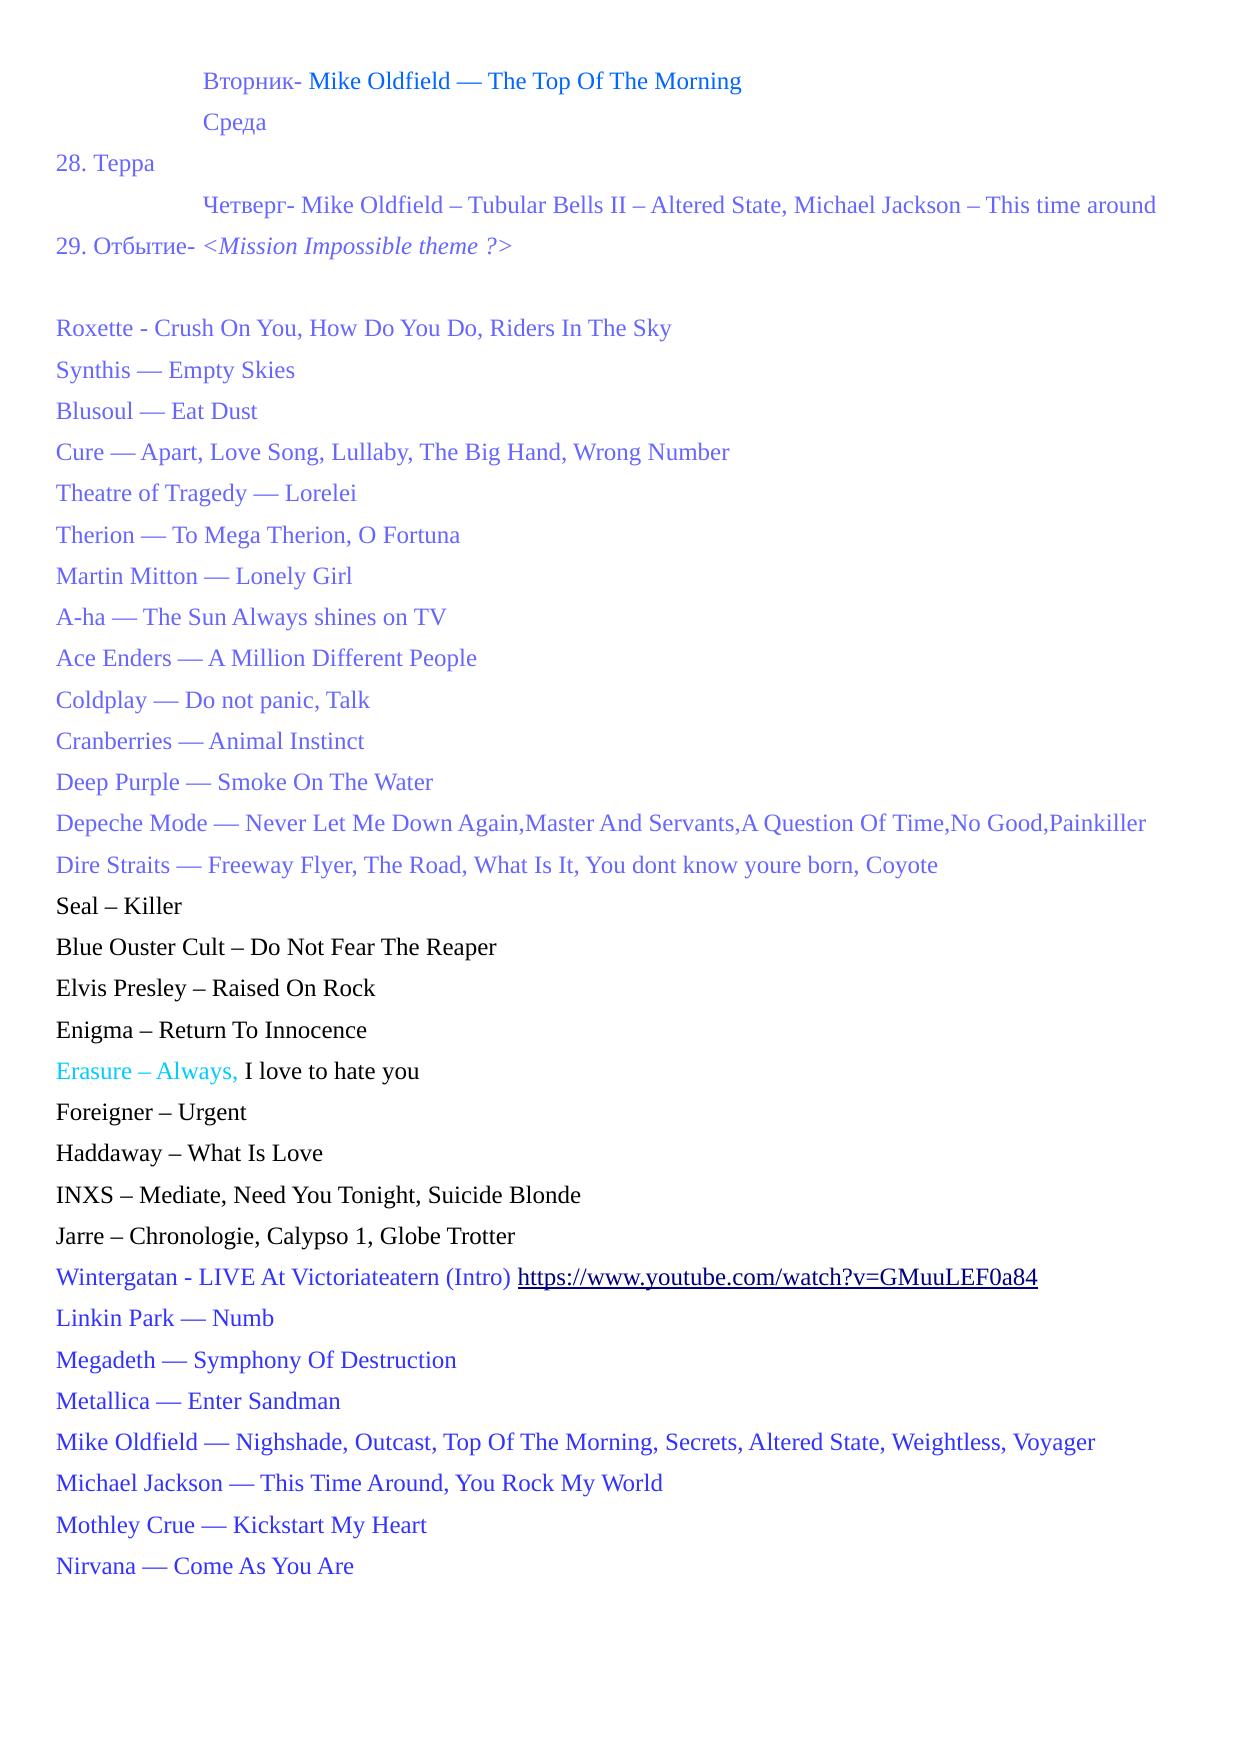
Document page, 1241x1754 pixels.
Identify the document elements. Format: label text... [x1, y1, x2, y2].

text Roxette - Crush On You, How Do You Do, Riders In The Sky [56, 313, 1173, 342]
text Elvis Presley – Raised On Rock [56, 973, 1173, 1002]
text 28. Терра [56, 148, 1173, 177]
text Ace Enders — A Million Different People [56, 643, 1173, 672]
text INXS – Mediate, Need You Tonight, Suicide Blonde [56, 1180, 1173, 1208]
text Четверг- Mike Oldfield – Tubular Bells II – Altered State, Michael Jackson – This time around [56, 190, 1173, 218]
text Mike Oldfield — Nighshade, Outcast, Top Of The Morning, Secrets, Altered State, Weightless, Voyager [56, 1427, 1173, 1456]
text Erasure – Always, I love to hate you [56, 1056, 1173, 1085]
text Blusoul — Eat Dust [56, 396, 1173, 425]
text Nirvana — Come As You Are [56, 1551, 1173, 1580]
text Theatre of Tragedy — Lorelei [56, 478, 1173, 507]
text A-ha — The Sun Always shines on TV [56, 602, 1173, 631]
text Wintergatan - LIVE At Victoriateatern (Intro) https://www.youtube.com/watch?v=GMuuLEF0a84 [56, 1262, 1173, 1291]
text Megadeth — Symphony Of Destruction [56, 1345, 1173, 1373]
text Deep Purple — Smoke On The Water [56, 767, 1173, 796]
text Enigma – Return To Innocence [56, 1015, 1173, 1043]
text Metallica — Enter Sandman [56, 1386, 1173, 1415]
text Mothley Crue — Kickstart My Heart [56, 1510, 1173, 1538]
text Среда [56, 107, 1173, 136]
text Вторник- Mike Oldfield — The Top Of The Morning [56, 66, 1173, 95]
text Coldplay — Do not panic, Talk [56, 685, 1173, 713]
text Jarre – Chronologie, Calypso 1, Globe Trotter [56, 1221, 1173, 1250]
text Blue Ouster Cult – Do Not Fear The Reaper [56, 932, 1173, 961]
text Synthis — Empty Skies [56, 355, 1173, 383]
text 29. Отбытие- <Mission Impossible theme ?> [56, 231, 1173, 260]
text Martin Mitton — Lonely Girl [56, 561, 1173, 590]
text Michael Jackson — This Time Around, You Rock My World [56, 1468, 1173, 1497]
text Seal – Killer [56, 891, 1173, 920]
text Therion — To Mega Therion, O Fortuna [56, 520, 1173, 548]
text Haddaway – What Is Love [56, 1138, 1173, 1167]
text Foreigner – Urgent [56, 1097, 1173, 1126]
text Dire Straits — Freeway Flyer, The Road, What Is It, You dont know youre born, Coyote [56, 850, 1173, 878]
text Depeche Mode — Never Let Me Down Again,Master And Servants,A Question Of Time,No Good,Painkiller [56, 808, 1173, 837]
text Cure — Apart, Love Song, Lullaby, The Big Hand, Wrong Number [56, 437, 1173, 466]
text Cranberries — Animal Instinct [56, 726, 1173, 755]
text Linkin Park — Numb [56, 1303, 1173, 1332]
